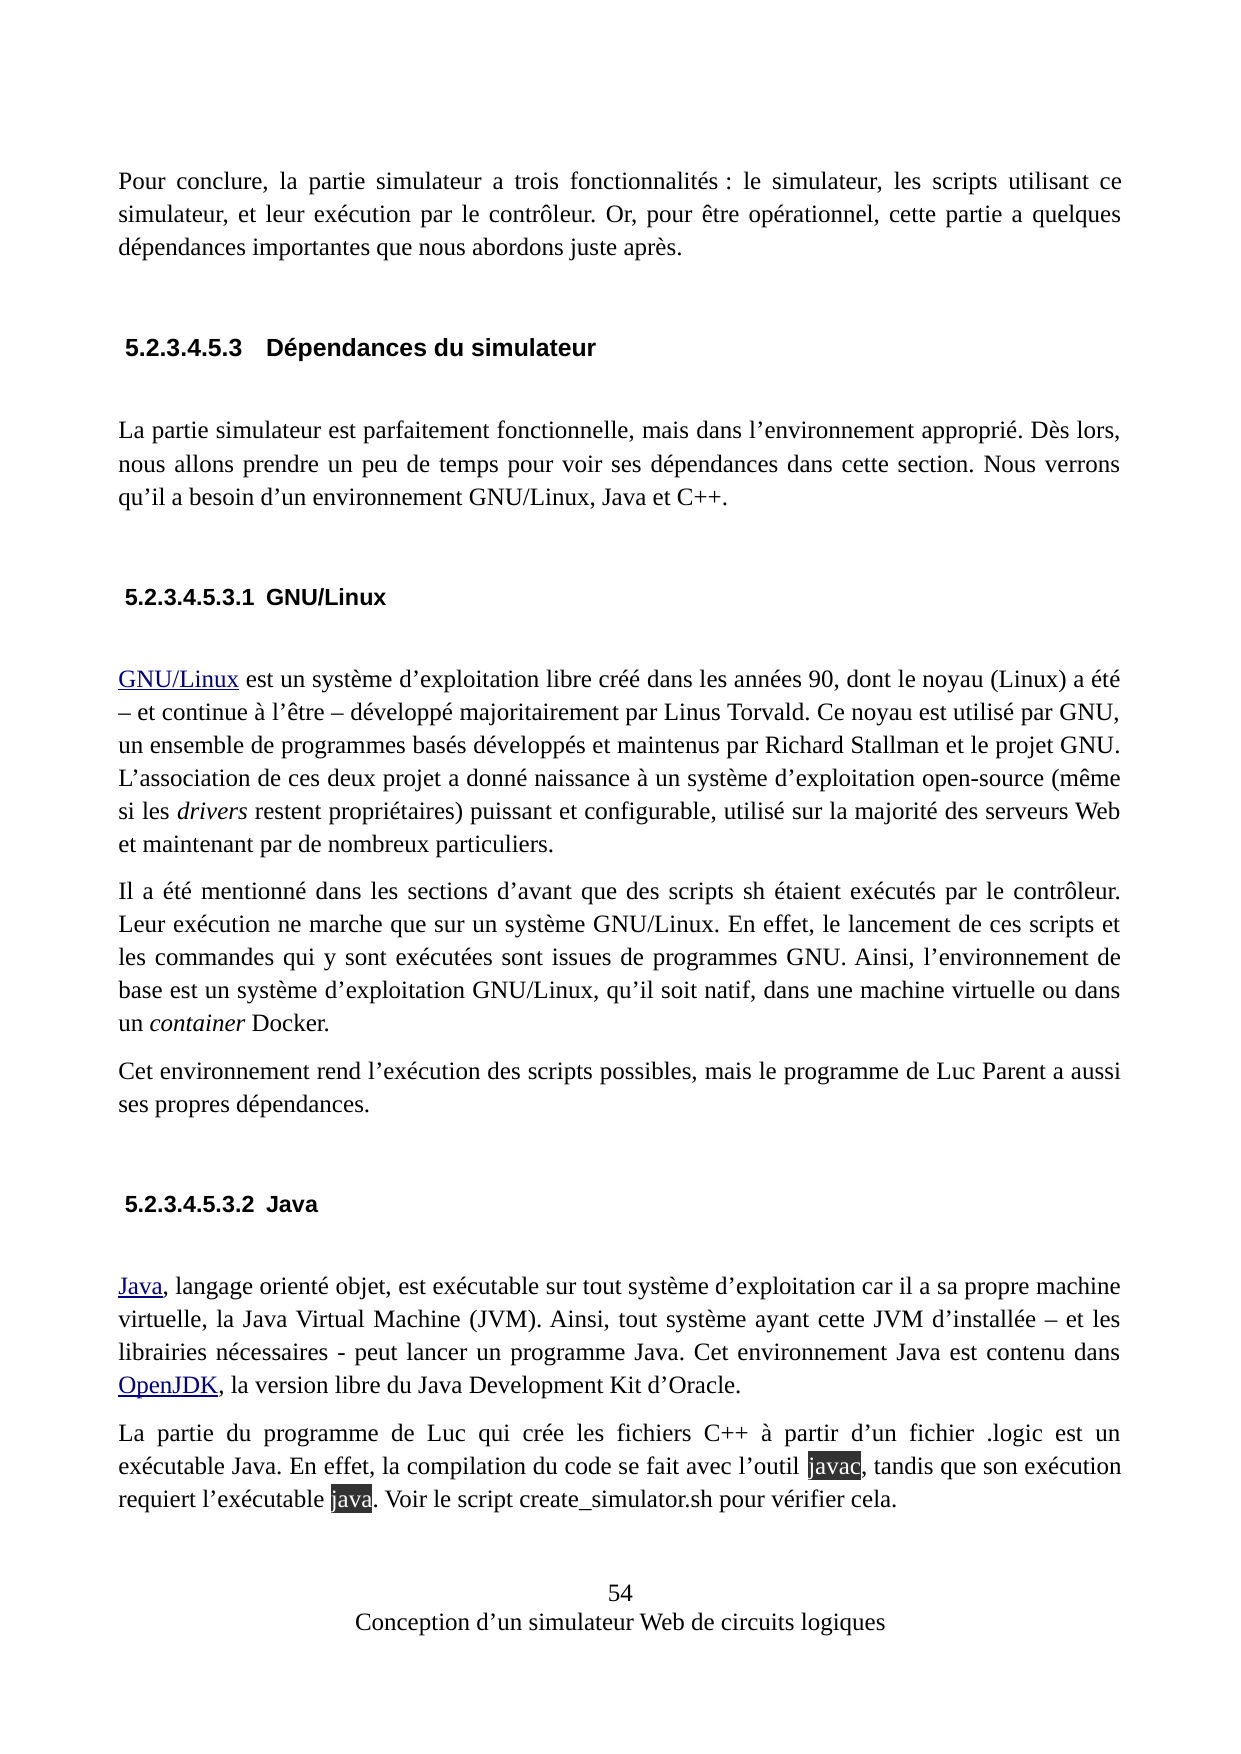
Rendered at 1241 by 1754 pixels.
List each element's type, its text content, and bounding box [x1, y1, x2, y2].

text Il a été mentionné dans les sections d’avant que des scripts sh étaient exécutés par le contrôleur. Leur exécution ne marche que sur un système GNU/Linux. En effet, le lancement de ces scripts et les commandes qui y sont exécutées sont issues de programmes GNU. Ainsi, l’environnement de base est un système d’exploitation GNU/Linux, qu’il soit natif, dans une machine virtuelle ou dans un container Docker. [118, 876, 1122, 1037]
text GNU/Linux est un système d’exploitation libre créé dans les années 90, dont le noyau (Linux) a été – et continue à l’être – développé majoritairement par Linus Torvald. Ce noyau est utilisé par GNU, un ensemble de programmes basés développés et maintenus par Richard Stallman et le projet GNU. L’association de ces deux projet a donné naissance à un système d’exploitation open-source (même si les drivers restent propriétaires) puissant et configurable, utilisé sur la majorité des serveurs Web et maintenant par de nombreux particuliers. [118, 664, 1122, 858]
text Pour conclure, la partie simulateur a trois fonctionnalités : le simulateur, les scripts utilisant ce simulateur, et leur exécution par le contrôleur. Or, pour être opérationnel, cette partie a quelques dépendances importantes que nous abordons juste après. [118, 166, 1122, 261]
subtitle GNU/Linux [118, 583, 1122, 610]
text La partie du programme de Luc qui crée les fichiers C++ à partir d’un fichier .logic est un exécutable Java. En effet, la compilation du code se fait avec l’outil javac, tandis que son exécution requiert l’exécutable java. Voir le script create_simulator.sh pour vérifier cela. [118, 1418, 1122, 1513]
text Java, langage orienté objet, est exécutable sur tout système d’exploitation car il a sa propre machine virtuelle, la Java Virtual Machine (JVM). Ainsi, tout système ayant cette JVM d’installée – et les librairies nécessaires - peut lancer un programme Java. Cet environnement Java est contenu dans OpenJDK, la version libre du Java Development Kit d’Oracle. [118, 1271, 1122, 1399]
subtitle Dépendances du simulateur [118, 333, 1122, 362]
text Cet environnement rend l’exécution des scripts possibles, mais le programme de Luc Parent a aussi ses propres dépendances. [118, 1056, 1122, 1118]
text La partie simulateur est parfaitement fonctionnelle, mais dans l’environnement approprié. Dès lors, nous allons prendre un peu de temps pour voir ses dépendances dans cette section. Nous verrons qu’il a besoin d’un environnement GNU/Linux, Java et C++. [118, 416, 1122, 510]
subtitle Java [118, 1191, 1122, 1217]
